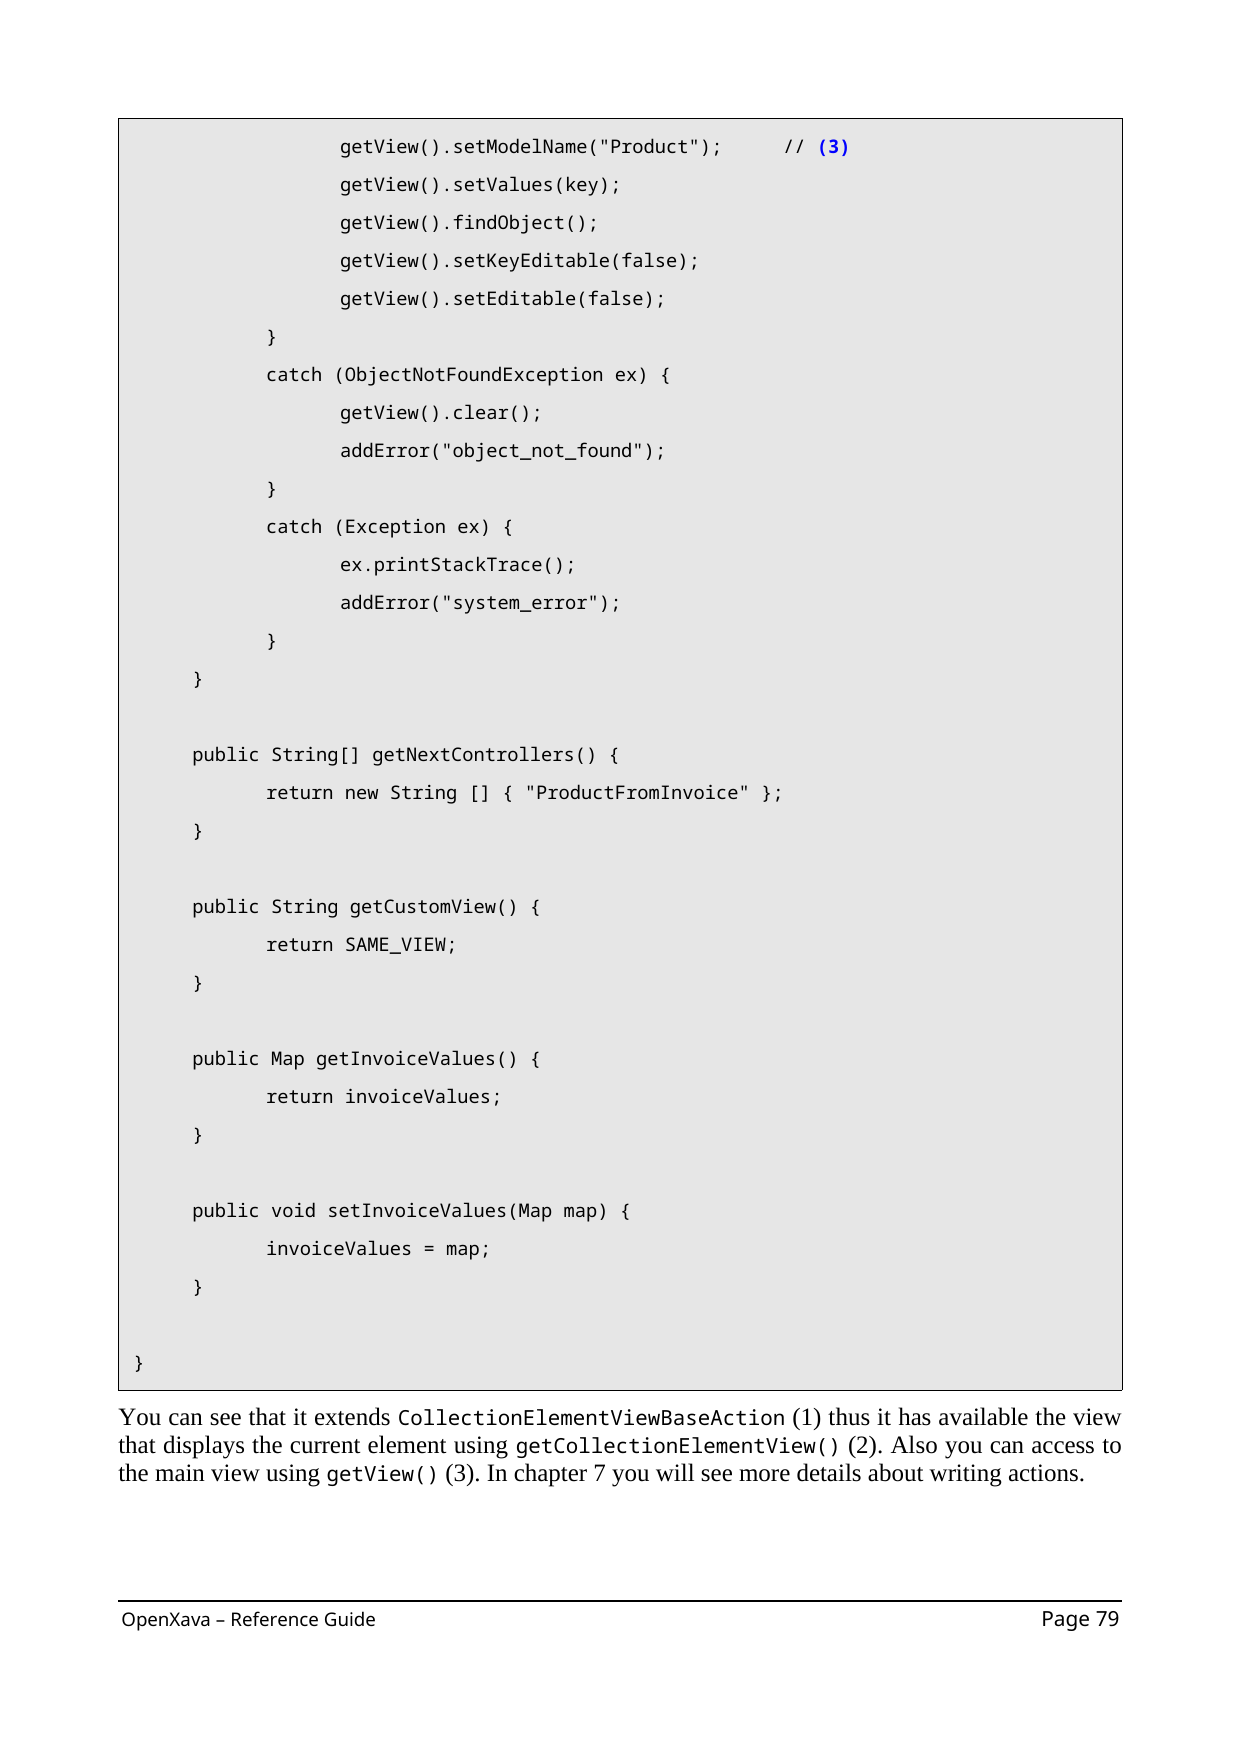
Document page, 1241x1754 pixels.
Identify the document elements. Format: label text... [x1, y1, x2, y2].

text } [119, 1107, 1122, 1145]
text getView().clear(); [119, 384, 1122, 422]
text } [119, 802, 1122, 841]
text getView().setModelName("Product"); // (3) [119, 119, 1122, 156]
text return SAME_VIEW; [119, 917, 1122, 954]
text } [119, 612, 1122, 650]
text You can see that it extends CollectionElementViewBaseAction (1) thus it has available the view that displays the current element using getCollectionElementView() (2). Also you can access to the main view using getView() (3). In chapter 7 you will see more details about writing actions. [118, 1403, 1122, 1487]
text } [119, 460, 1122, 498]
text addError("system_error"); [119, 574, 1122, 612]
text public String getCustomView() { [119, 878, 1122, 917]
text getView().setValues(key); [119, 156, 1122, 194]
text ex.printStackTrace(); [119, 536, 1122, 574]
text catch (ObjectNotFoundException ex) { [119, 346, 1122, 384]
text invoiceValues = map; [119, 1221, 1122, 1259]
text catch (Exception ex) { [119, 498, 1122, 536]
text getView().setKeyEditable(false); [119, 232, 1122, 270]
text addError("object_not_found"); [119, 422, 1122, 460]
text public void setInvoiceValues(Map map) { [119, 1183, 1122, 1221]
text getView().setEditable(false); [119, 270, 1122, 308]
text public String[] getNextControllers() { [119, 726, 1122, 764]
text getView().findObject(); [119, 194, 1122, 232]
text public Map getInvoiceValues() { [119, 1031, 1122, 1069]
text return new String [] { "ProductFromInvoice" }; [119, 764, 1122, 802]
text } [119, 650, 1122, 688]
text return invoiceValues; [119, 1069, 1122, 1107]
text } [119, 1335, 1122, 1390]
text } [119, 308, 1122, 346]
text } [119, 1259, 1122, 1297]
text } [119, 954, 1122, 993]
